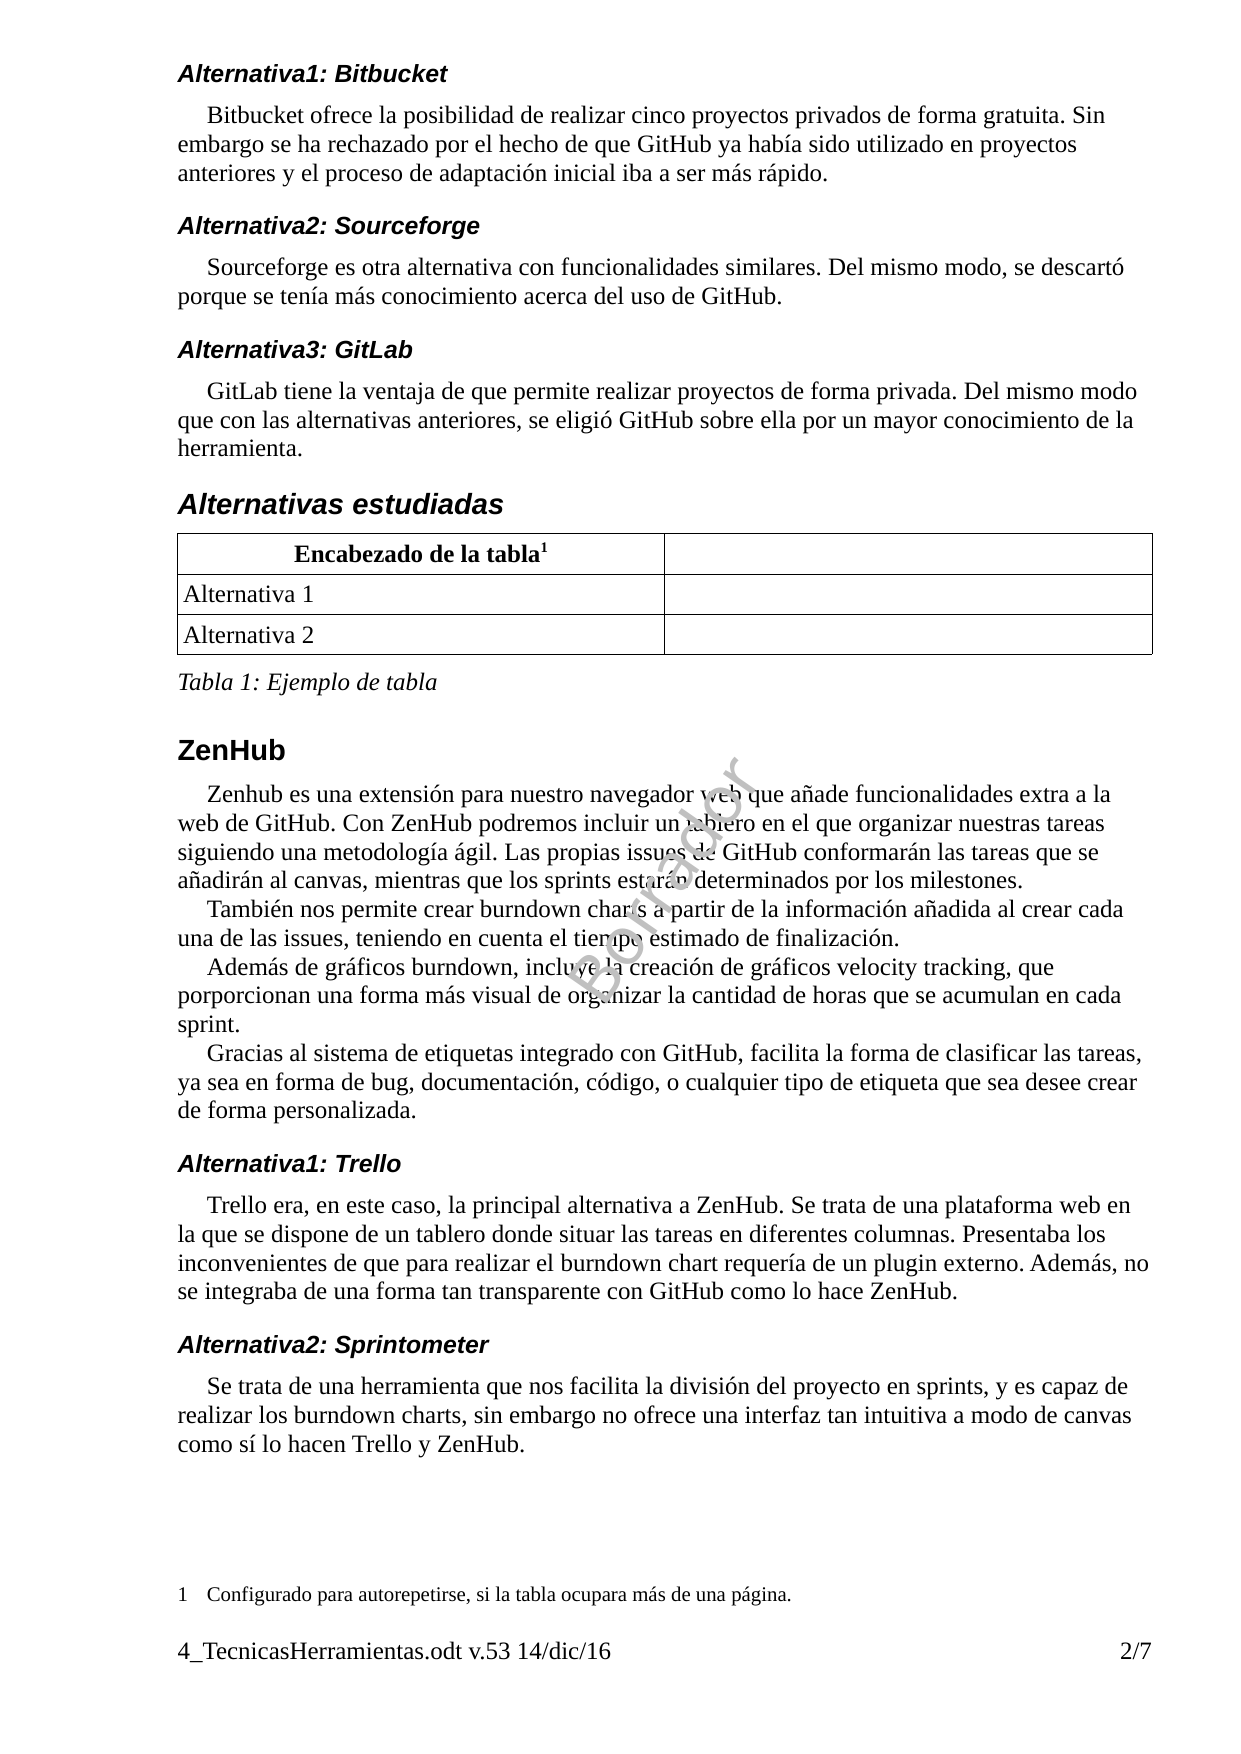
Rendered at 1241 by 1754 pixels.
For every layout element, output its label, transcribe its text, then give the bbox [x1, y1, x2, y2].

table_cell [665, 615, 1152, 654]
table_header [665, 534, 1152, 573]
subtitle Alternativa1: Bitbucket [177, 59, 1152, 88]
text GitLab tiene la ventaja de que permite realizar proyectos de forma privada. Del mismo modo que con las alternativas anteriores, se eligió GitHub sobre ella por un mayor conocimiento de la herramienta. [177, 376, 1152, 462]
text También nos permite crear burndown charts a partir de la información añadida al crear cada una de las issues, teniendo en cuenta el tiempo estimado de finalización. [177, 894, 1152, 952]
subtitle Alternativa2: Sprintometer [177, 1330, 1152, 1359]
text Sourceforge es otra alternativa con funcionalidades similares. Del mismo modo, se descartó porque se tenía más conocimiento acerca del uso de GitHub. [177, 252, 1152, 310]
text Gracias al sistema de etiquetas integrado con GitHub, facilita la forma de clasificar las tareas, ya sea en forma de bug, documentación, código, o cualquier tipo de etiqueta que sea desee crear de forma personalizada. [177, 1038, 1152, 1124]
text Trello era, en este caso, la principal alternativa a ZenHub. Se trata de una plataforma web en la que se dispone de un tablero donde situar las tareas en diferentes columnas. Presentaba los inconvenientes de que para realizar el burndown chart requería de un plugin externo. Además, no se integraba de una forma tan transparente con GitHub como lo hace ZenHub. [177, 1190, 1152, 1305]
subtitle ZenHub [177, 733, 1152, 767]
subtitle Alternativas estudiadas [177, 487, 1152, 521]
text Además de gráficos burndown, incluye la creación de gráficos velocity tracking, que porporcionan una forma más visual de organizar la cantidad de horas que se acumulan en cada sprint. [177, 952, 1152, 1038]
table_cell [665, 575, 1152, 614]
table_cell Alternativa 2 [178, 615, 664, 654]
table_header Encabezado de la tabla [178, 534, 664, 573]
text Tabla 1: Ejemplo de tabla [177, 667, 1152, 696]
subtitle Alternativa2: Sourceforge [177, 211, 1152, 240]
subtitle Alternativa3: GitLab [177, 335, 1152, 363]
text Zenhub es una extensión para nuestro navegador web que añade funcionalidades extra a la web de GitHub. Con ZenHub podremos incluir un tablero en el que organizar nuestras tareas siguiendo una metodología ágil. Las propias issues de GitHub conformarán las tareas que se añadirán al canvas, mientras que los sprints estarán determinados por los milestones. [177, 779, 1152, 894]
table_cell Alternativa 1 [178, 575, 664, 614]
subtitle Alternativa1: Trello [177, 1149, 1152, 1178]
text Bitbucket ofrece la posibilidad de realizar cinco proyectos privados de forma gratuita. Sin embargo se ha rechazado por el hecho de que GitHub ya había sido utilizado en proyectos anteriores y el proceso de adaptación inicial iba a ser más rápido. [177, 100, 1152, 186]
text Se trata de una herramienta que nos facilita la división del proyecto en sprints, y es capaz de realizar los burndown charts, sin embargo no ofrece una interfaz tan intuitiva a modo de canvas como sí lo hacen Trello y ZenHub. [177, 1371, 1152, 1457]
